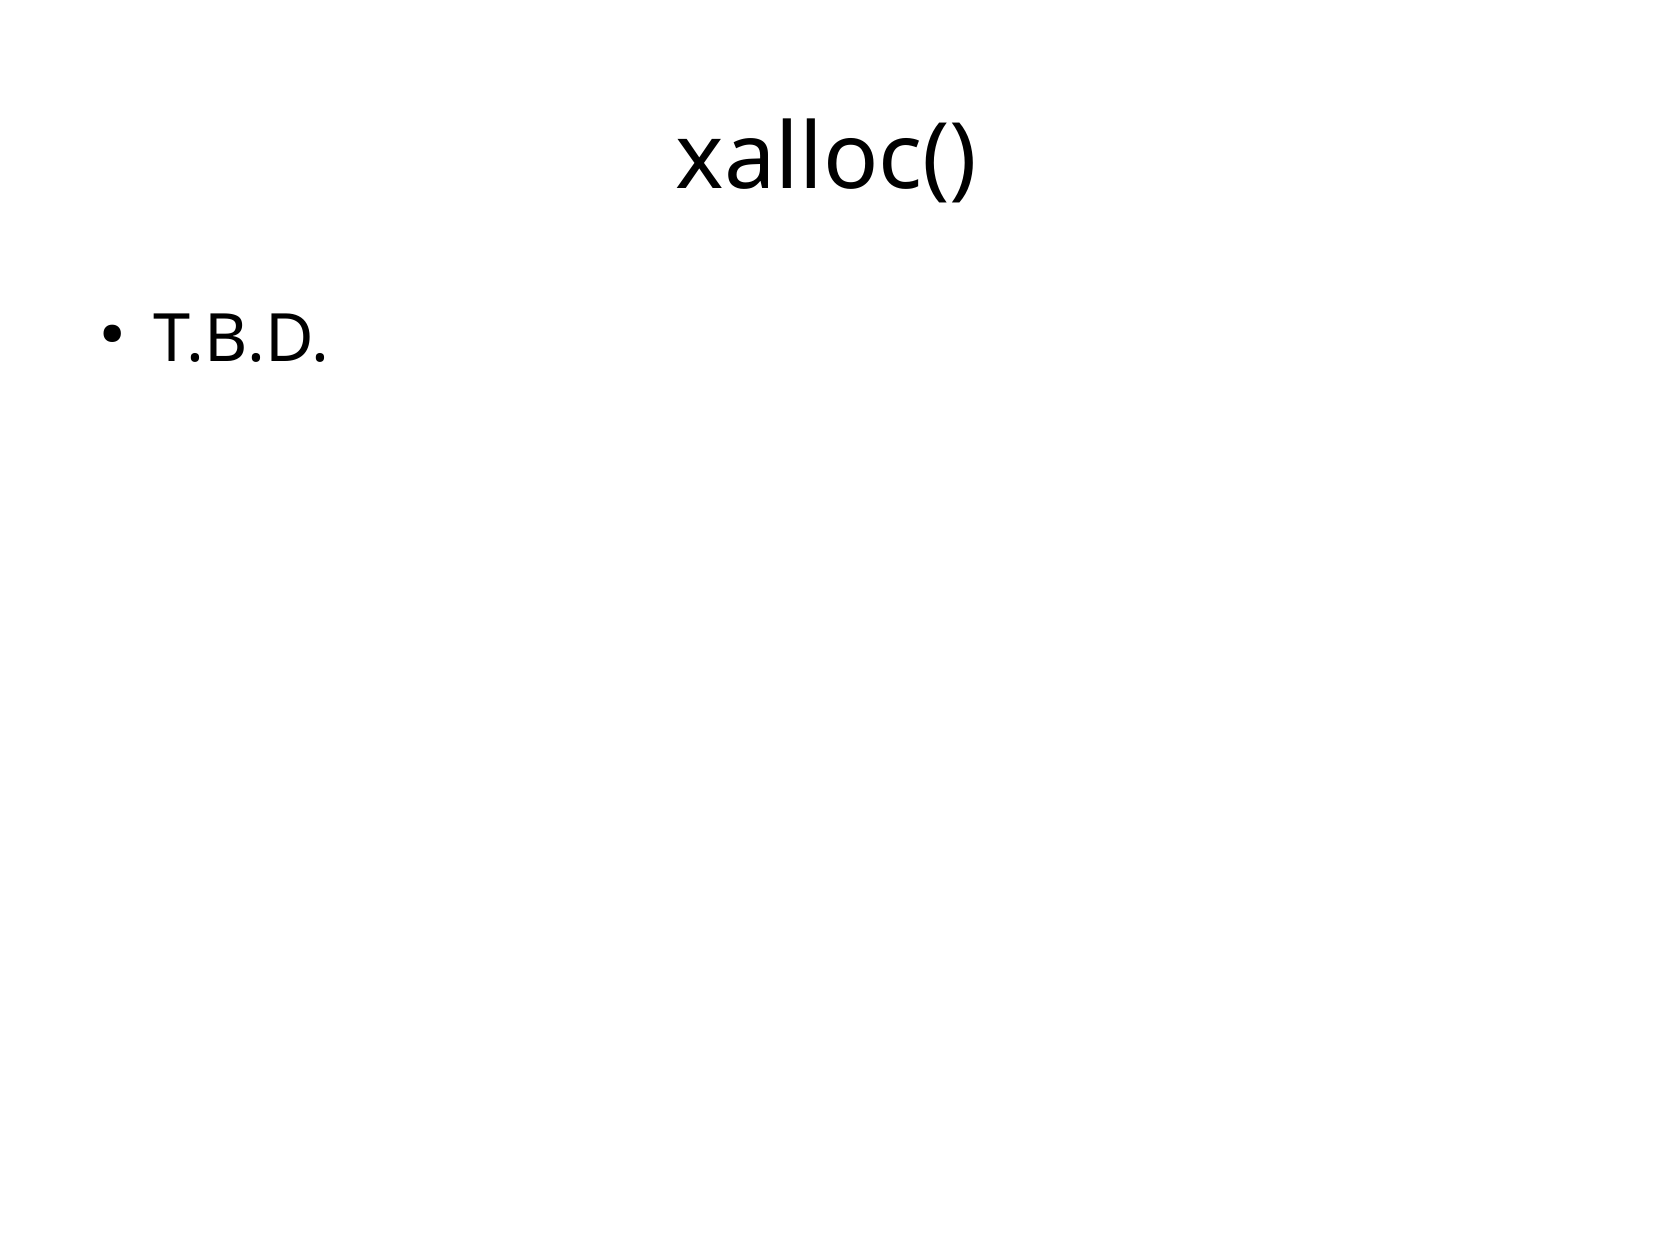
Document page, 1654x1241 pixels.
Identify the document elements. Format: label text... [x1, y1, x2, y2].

list T.B.D. [82, 290, 1538, 1170]
title xalloc() [82, 49, 1571, 257]
